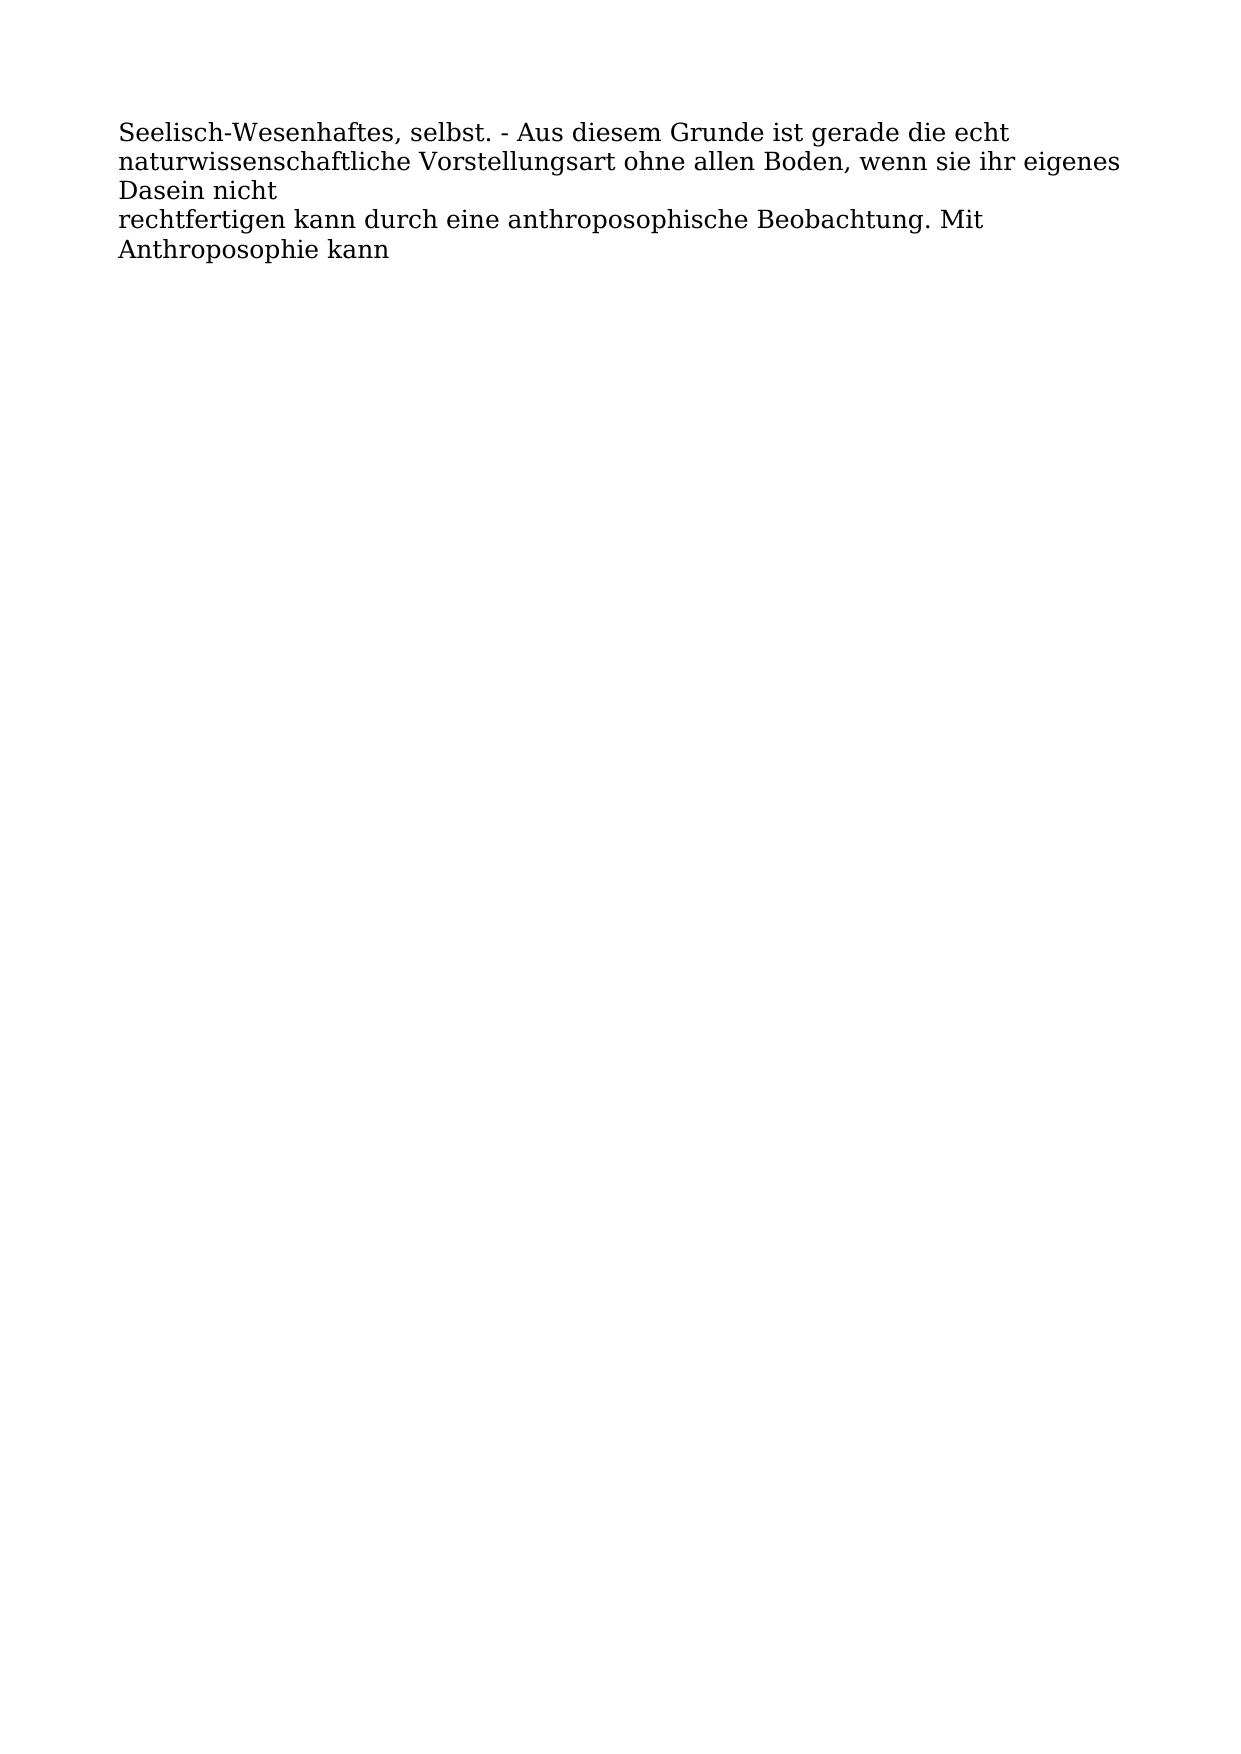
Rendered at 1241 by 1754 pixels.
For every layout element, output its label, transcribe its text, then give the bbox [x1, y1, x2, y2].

text rechtfertigen kann durch eine anthroposophische Beobachtung. Mit Anthroposophie kann [118, 206, 1122, 264]
text Seelisch-Wesenhaftes, selbst. - Aus diesem Grunde ist gerade die echt naturwissenschaftliche Vorstellungsart ohne allen Boden, wenn sie ihr eigenes Dasein nicht [118, 118, 1122, 206]
